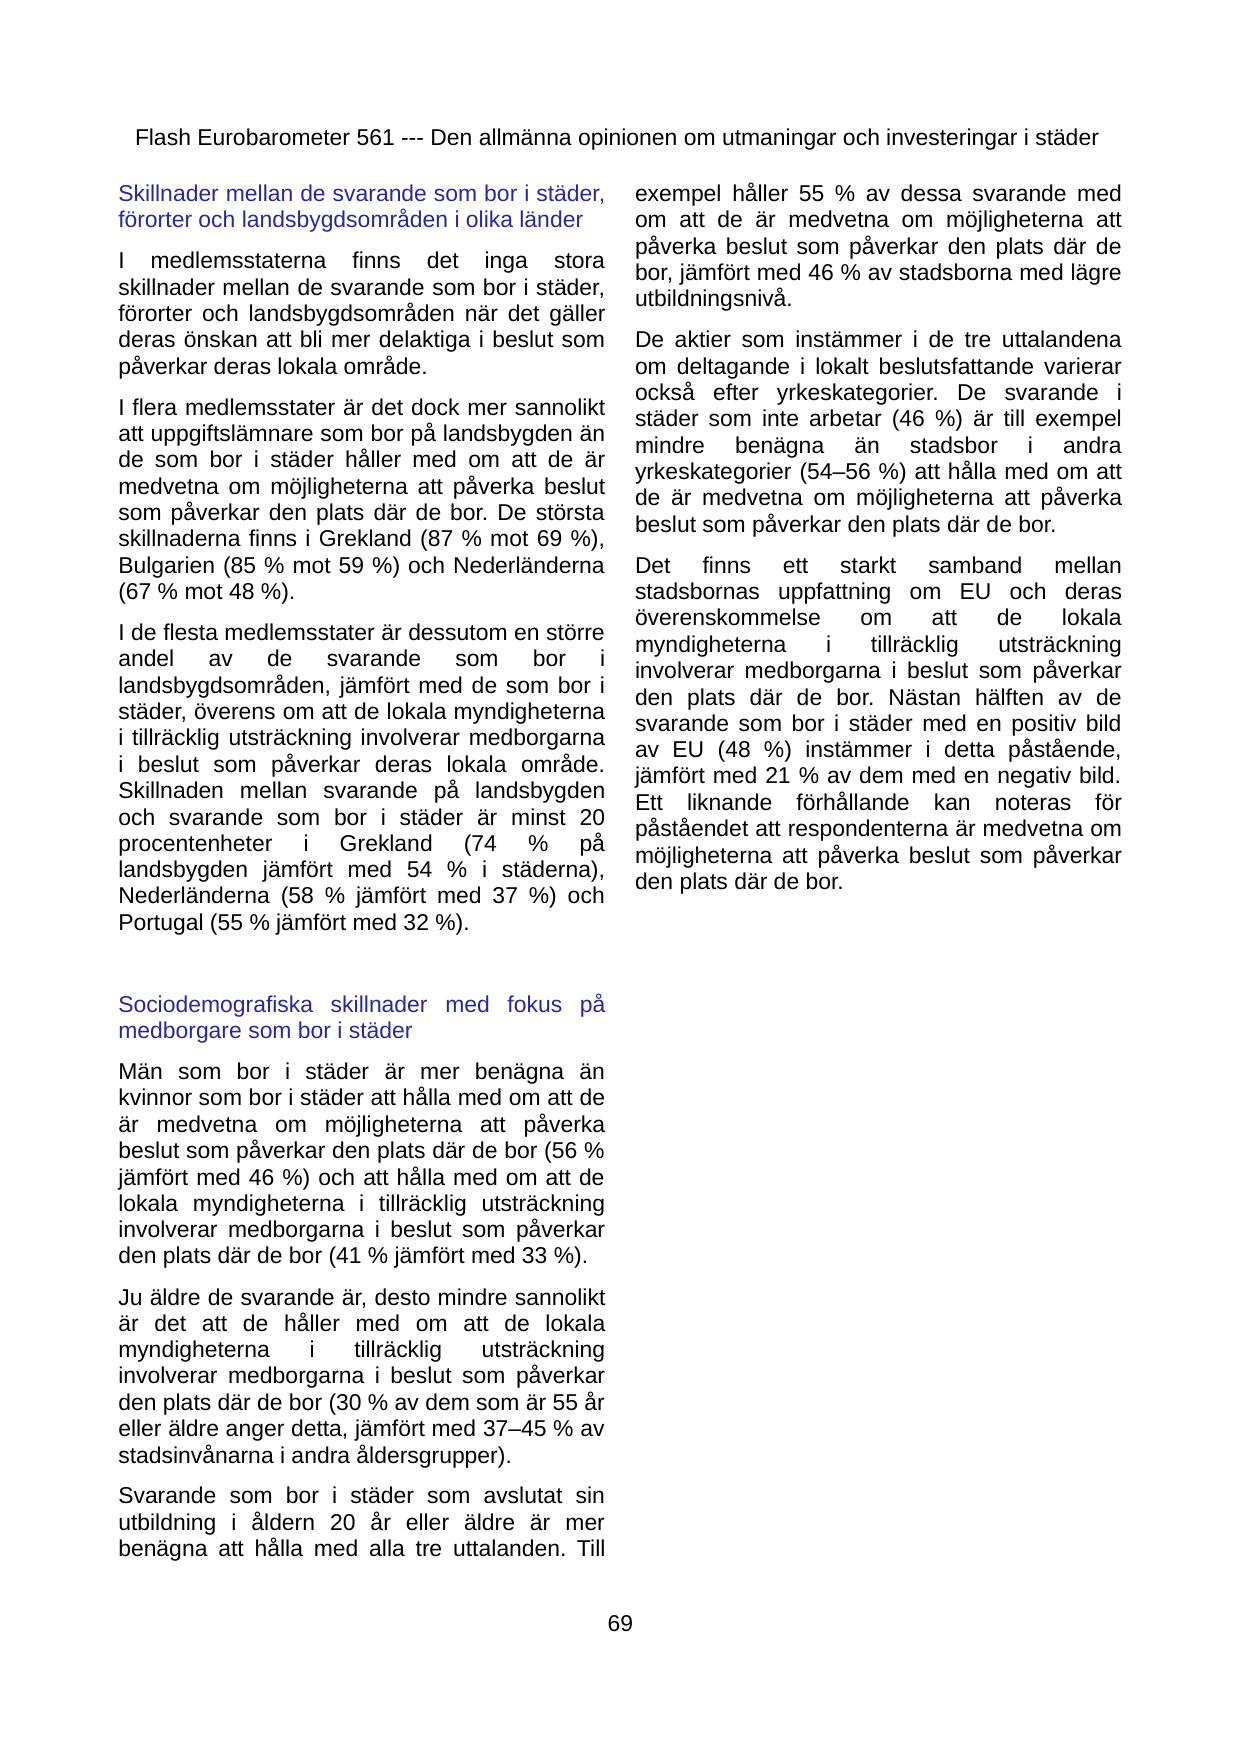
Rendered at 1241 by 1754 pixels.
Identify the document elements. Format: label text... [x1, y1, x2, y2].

text Män som bor i städer är mer benägna än kvinnor som bor i städer att hålla med om att de är medvetna om möjligheterna att påverka beslut som påverkar den plats där de bor (56 % jämfört med 46 %) och att hålla med om att de lokala myndigheterna i tillräcklig utsträckning involverar medborgarna i beslut som påverkar den plats där de bor (41 % jämfört med 33 %). [118, 1058, 605, 1269]
text Svarande som bor i städer som avslutat sin utbildning i åldern 20 år eller äldre är mer benägna att hålla med alla tre uttalanden. Till [118, 1482, 605, 1562]
text I medlemsstaterna finns det inga stora skillnader mellan de svarande som bor i städer, förorter och landsbygdsområden när det gäller deras önskan att bli mer delaktiga i beslut som påverkar deras lokala område. [118, 247, 605, 379]
text Det finns ett starkt samband mellan stadsbornas uppfattning om EU och deras överenskommelse om att de lokala myndigheterna i tillräcklig utsträckning involverar medborgarna i beslut som påverkar den plats där de bor. Nästan hälften av de svarande som bor i städer med en positiv bild av EU (48 %) instämmer i detta påstående, jämfört med 21 % av dem med en negativ bild. Ett liknande förhållande kan noteras för påståendet att respondenterna är medvetna om möjligheterna att påverka beslut som påverkar den plats där de bor. [635, 552, 1122, 894]
text I flera medlemsstater är det dock mer sannolikt att uppgiftslämnare som bor på landsbygden än de som bor i städer håller med om att de är medvetna om möjligheterna att påverka beslut som påverkar den plats där de bor. De största skillnaderna finns i Grekland (87 % mot 69 %), Bulgarien (85 % mot 59 %) och Nederländerna (67 % mot 48 %). [118, 393, 605, 604]
text Sociodemografiska skillnader med fokus på medborgare som bor i städer [118, 991, 605, 1043]
text exempel håller 55 % av dessa svarande med om att de är medvetna om möjligheterna att påverka beslut som påverkar den plats där de bor, jämfört med 46 % av stadsborna med lägre utbildningsnivå. [635, 180, 1122, 312]
text Skillnader mellan de svarande som bor i städer, förorter och landsbygdsområden i olika länder [118, 180, 605, 233]
text Ju äldre de svarande är, desto mindre sannolikt är det att de håller med om att de lokala myndigheterna i tillräcklig utsträckning involverar medborgarna i beslut som påverkar den plats där de bor (30 % av dem som är 55 år eller äldre anger detta, jämfört med 37–45 % av stadsinvånarna i andra åldersgrupper). [118, 1283, 605, 1468]
text I de flesta medlemsstater är dessutom en större andel av de svarande som bor i landsbygdsområden, jämfört med de som bor i städer, överens om att de lokala myndigheterna i tillräcklig utsträckning involverar medborgarna i beslut som påverkar deras lokala område. Skillnaden mellan svarande på landsbygden och svarande som bor i städer är minst 20 procentenheter i Grekland (74 % på landsbygden jämfört med 54 % i städerna), Nederländerna (58 % jämfört med 37 %) och Portugal (55 % jämfört med 32 %). [118, 619, 605, 935]
text De aktier som instämmer i de tre uttalandena om deltagande i lokalt beslutsfattande varierar också efter yrkeskategorier. De svarande i städer som inte arbetar (46 %) är till exempel mindre benägna än stadsbor i andra yrkeskategorier (54–56 %) att hålla med om att de är medvetna om möjligheterna att påverka beslut som påverkar den plats där de bor. [635, 326, 1122, 537]
